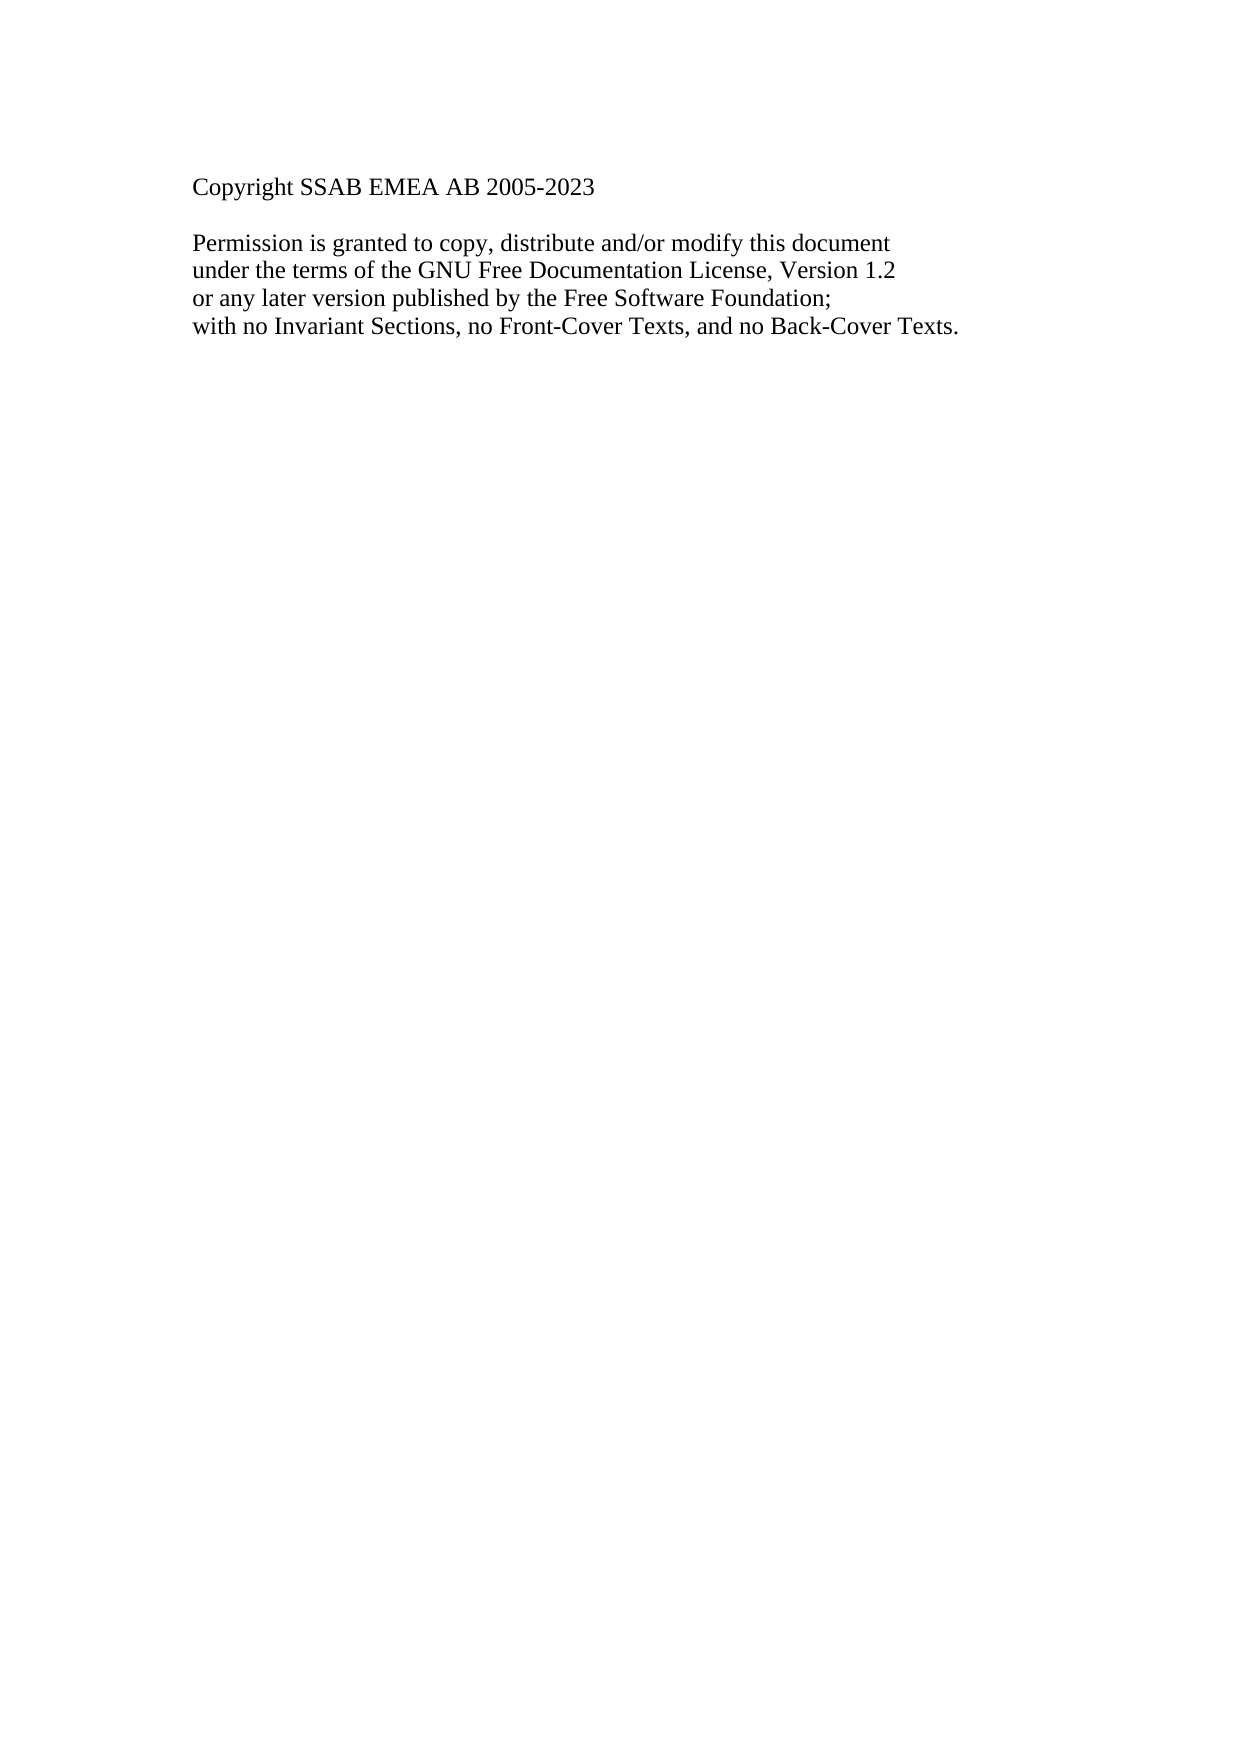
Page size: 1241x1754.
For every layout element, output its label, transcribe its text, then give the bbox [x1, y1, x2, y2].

text under the terms of the GNU Free Documentation License, Version 1.2 [118, 257, 1122, 284]
text with no Invariant Sections, no Front-Cover Texts, and no Back-Cover Texts. [118, 312, 1122, 340]
text or any later version published by the Free Software Foundation; [118, 284, 1122, 312]
text Permission is granted to copy, distribute and/or modify this document [118, 229, 1122, 257]
text Copyright SSAB EMEA AB 2005-2023 [118, 173, 1122, 201]
